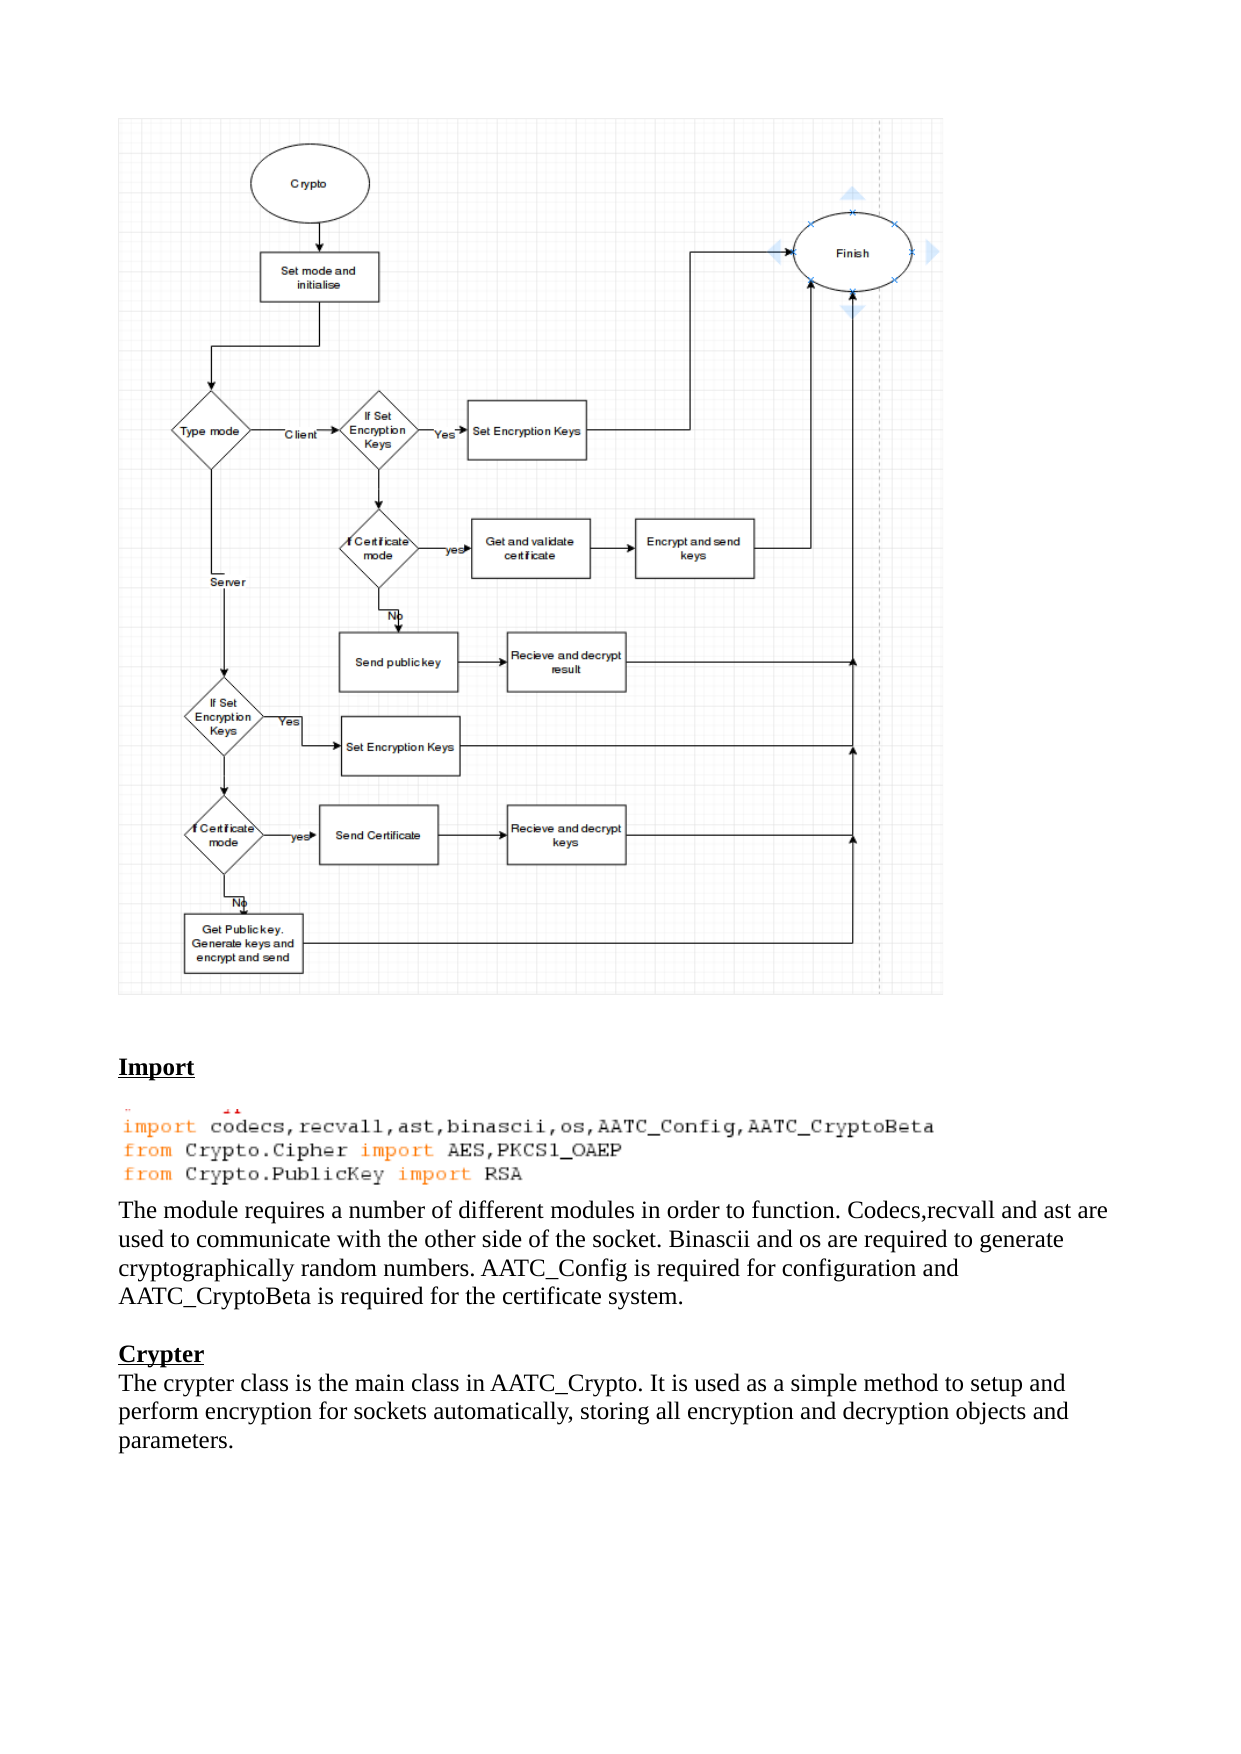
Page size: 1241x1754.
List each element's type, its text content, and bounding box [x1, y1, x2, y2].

text Import [118, 1052, 1122, 1080]
picture [118, 118, 944, 995]
text The crypter class is the main class in AATC_Crypto. It is used as a simple method to setup and perform encryption for sockets automatically, storing all encryption and decryption objects and parameters. [118, 1368, 1122, 1454]
picture [118, 1109, 948, 1196]
text Crypter [118, 1339, 1122, 1368]
text The module requires a number of different modules in order to function. Codecs,recvall and ast are used to communicate with the other side of the socket. Binascii and os are required to generate cryptographically random numbers. AATC_Config is required for configuration and AATC_CryptoBeta is required for the certificate system. [118, 1109, 1122, 1310]
